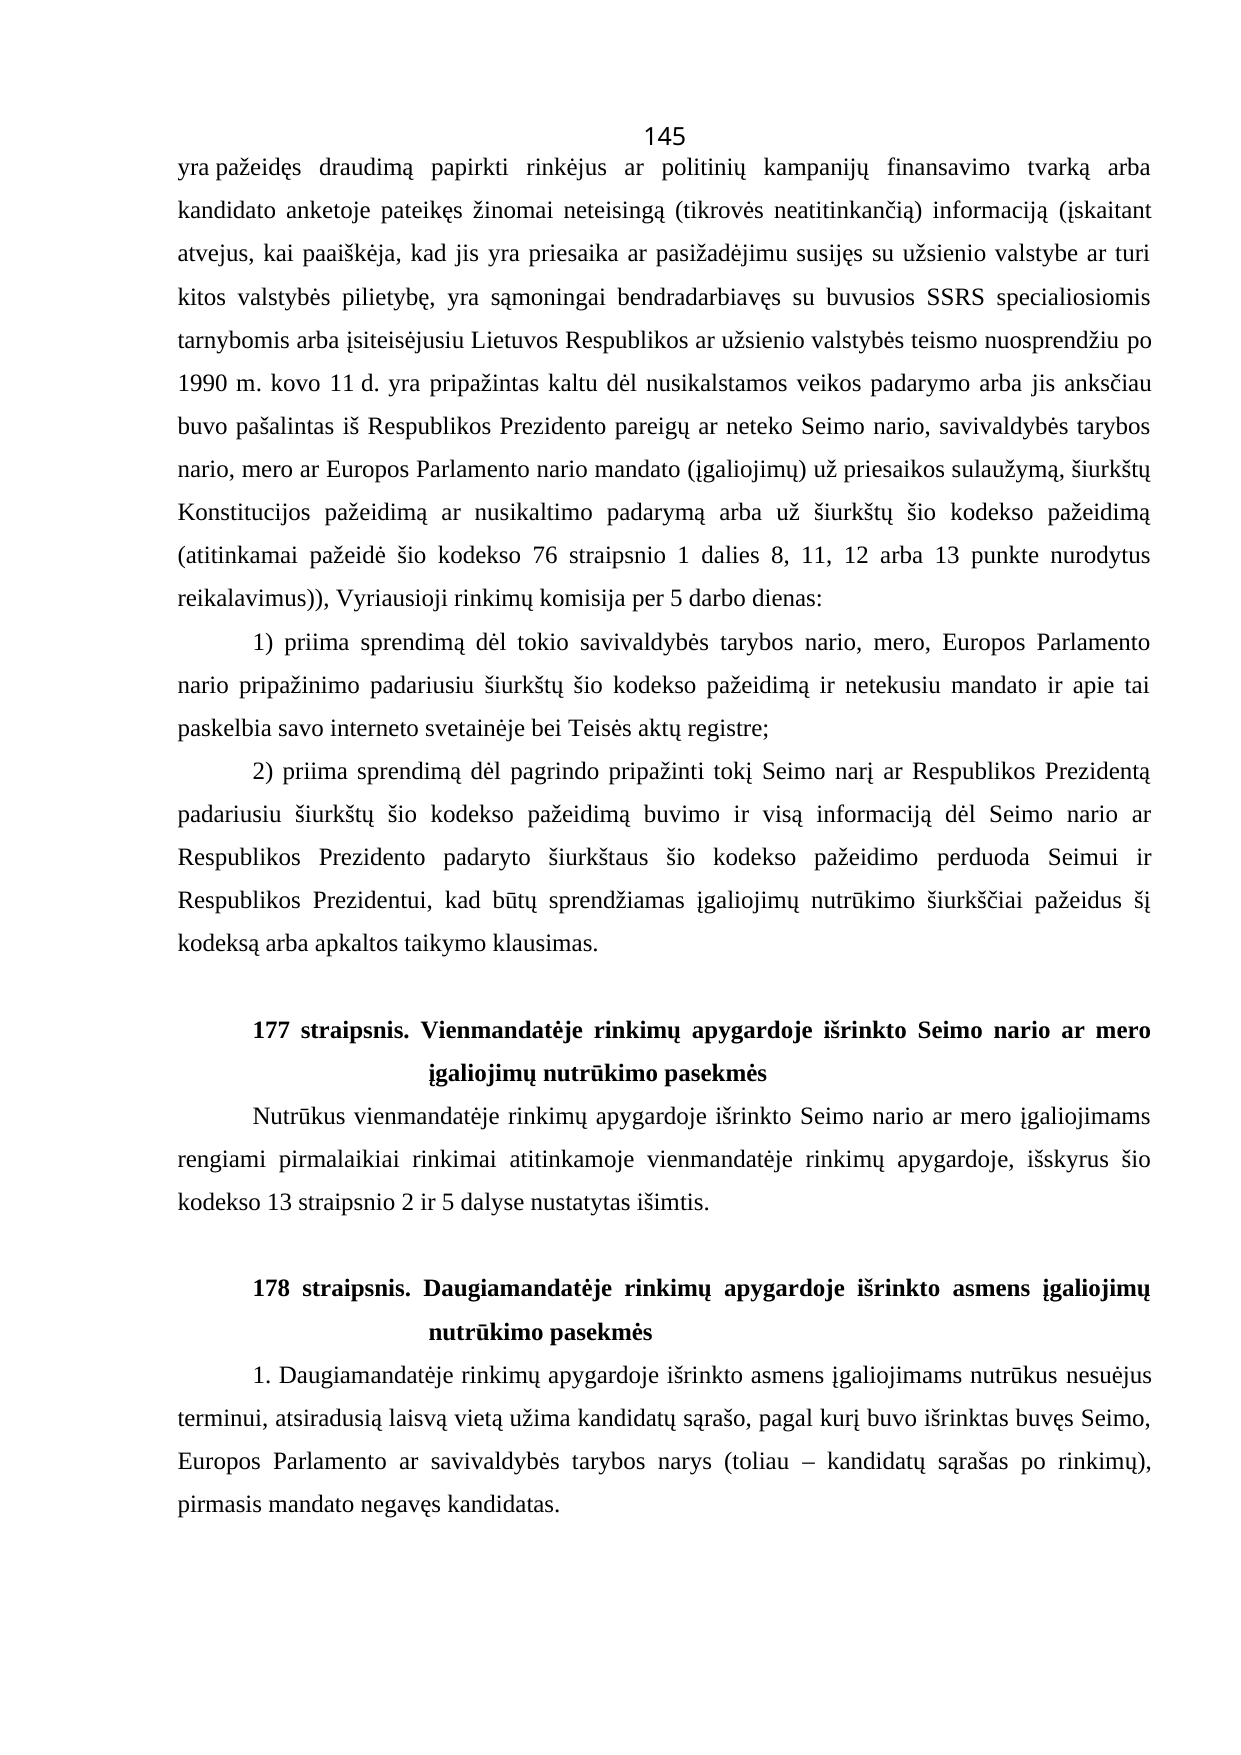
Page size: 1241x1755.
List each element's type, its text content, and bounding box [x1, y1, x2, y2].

text 2) priima sprendimą dėl pagrindo pripažinti tokį Seimo narį ar Respublikos Prezidentą padariusiu šiurkštų šio kodekso pažeidimą buvimo ir visą informaciją dėl Seimo nario ar Respublikos Prezidento padaryto šiurkštaus šio kodekso pažeidimo perduoda Seimui ir Respublikos Prezidentui, kad būtų sprendžiamas įgaliojimų nutrūkimo šiurkščiai pažeidus šį kodeksą arba apkaltos taikymo klausimas. [177, 756, 1152, 957]
text Nutrūkus vienmandatėje rinkimų apygardoje išrinkto Seimo nario ar mero įgaliojimams rengiami pirmalaikiai rinkimai atitinkamoje vienmandatėje rinkimų apygardoje, išskyrus šio kodekso 13 straipsnio 2 ir 5 dalyse nustatytas išimtis. [177, 1101, 1152, 1216]
text yra pažeidęs draudimą papirkti rinkėjus ar politinių kampanijų finansavimo tvarką arba kandidato anketoje pateikęs žinomai neteisingą (tikrovės neatitinkančią) informaciją (įskaitant atvejus, kai paaiškėja, kad jis yra priesaika ar pasižadėjimu susijęs su užsienio valstybe ar turi kitos valstybės pilietybę, yra sąmoningai bendradarbiavęs su buvusios SSRS specialiosiomis tarnybomis arba įsiteisėjusiu Lietuvos Respublikos ar užsienio valstybės teismo nuosprendžiu po 1990 m. kovo 11 d. yra pripažintas kaltu dėl nusikalstamos veikos padarymo arba jis anksčiau buvo pašalintas iš Respublikos Prezidento pareigų ar neteko Seimo nario, savivaldybės tarybos nario, mero ar Europos Parlamento nario mandato (įgaliojimų) už priesaikos sulaužymą, šiurkštų Konstitucijos pažeidimą ar nusikaltimo padarymą arba už šiurkštų šio kodekso pažeidimą (atitinkamai pažeidė šio kodekso 76 straipsnio 1 dalies 8, 11, 12 arba 13 punkte nurodytus reikalavimus)), Vyriausioji rinkimų komisija per 5 darbo dienas: [177, 152, 1152, 612]
text 177 straipsnis. Vienmandatėje rinkimų apygardoje išrinkto Seimo nario ar mero įgaliojimų nutrūkimo pasekmės [252, 1015, 1152, 1087]
text 178 straipsnis. Daugiamandatėje rinkimų apygardoje išrinkto asmens įgaliojimų nutrūkimo pasekmės [252, 1273, 1152, 1345]
text 1) priima sprendimą dėl tokio savivaldybės tarybos nario, mero, Europos Parlamento nario pripažinimo padariusiu šiurkštų šio kodekso pažeidimą ir netekusiu mandato ir apie tai paskelbia savo interneto svetainėje bei Teisės aktų registre; [177, 627, 1152, 742]
text 1. Daugiamandatėje rinkimų apygardoje išrinkto asmens įgaliojimams nutrūkus nesuėjus terminui, atsiradusią laisvą vietą užima kandidatų sąrašo, pagal kurį buvo išrinktas buvęs Seimo, Europos Parlamento ar savivaldybės tarybos narys (toliau – kandidatų sąrašas po rinkimų), pirmasis mandato negavęs kandidatas. [177, 1360, 1152, 1518]
